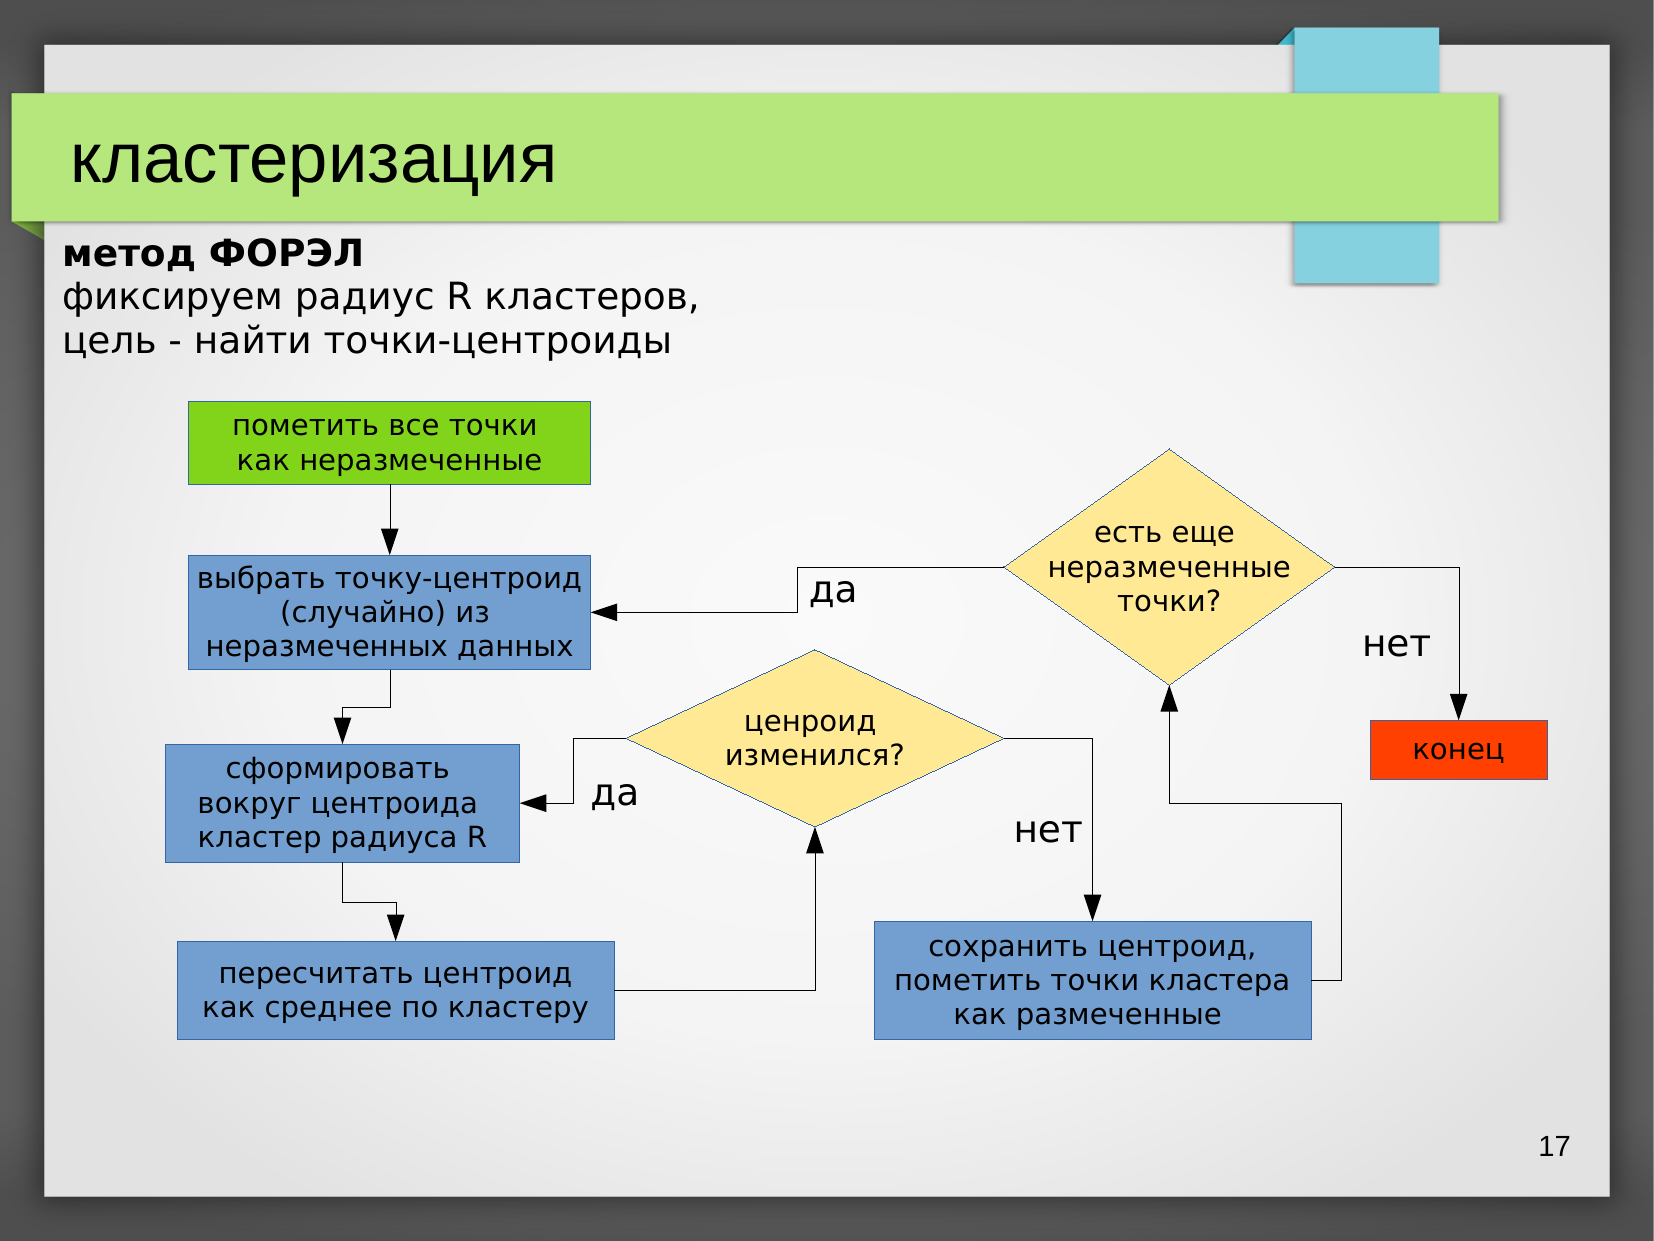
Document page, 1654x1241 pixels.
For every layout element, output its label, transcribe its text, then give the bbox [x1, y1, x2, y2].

text_box сформировать вокруг центроида кластер радиуса R [165, 744, 520, 863]
text_box конец [1370, 720, 1548, 780]
text_box сохранить центроид, пометить точки кластера как размеченные [874, 921, 1312, 1040]
text_box выбрать точку-центроид (случайно) из неразмеченных данных [188, 555, 591, 670]
text_box пересчитать центроид как среднее по кластеру [177, 941, 615, 1040]
text_box ценроид изменился? [626, 649, 1004, 827]
text_box пометить все точки как неразмеченные [188, 401, 591, 485]
text_box метод ФОРЭЛ фиксируем радиус R кластеров, цель - найти точки-центроиды [47, 224, 827, 370]
title кластеризация [70, 118, 1205, 199]
picture [0, 0, 1654, 1241]
text_box есть еще неразмеченные точки? [1003, 448, 1335, 685]
